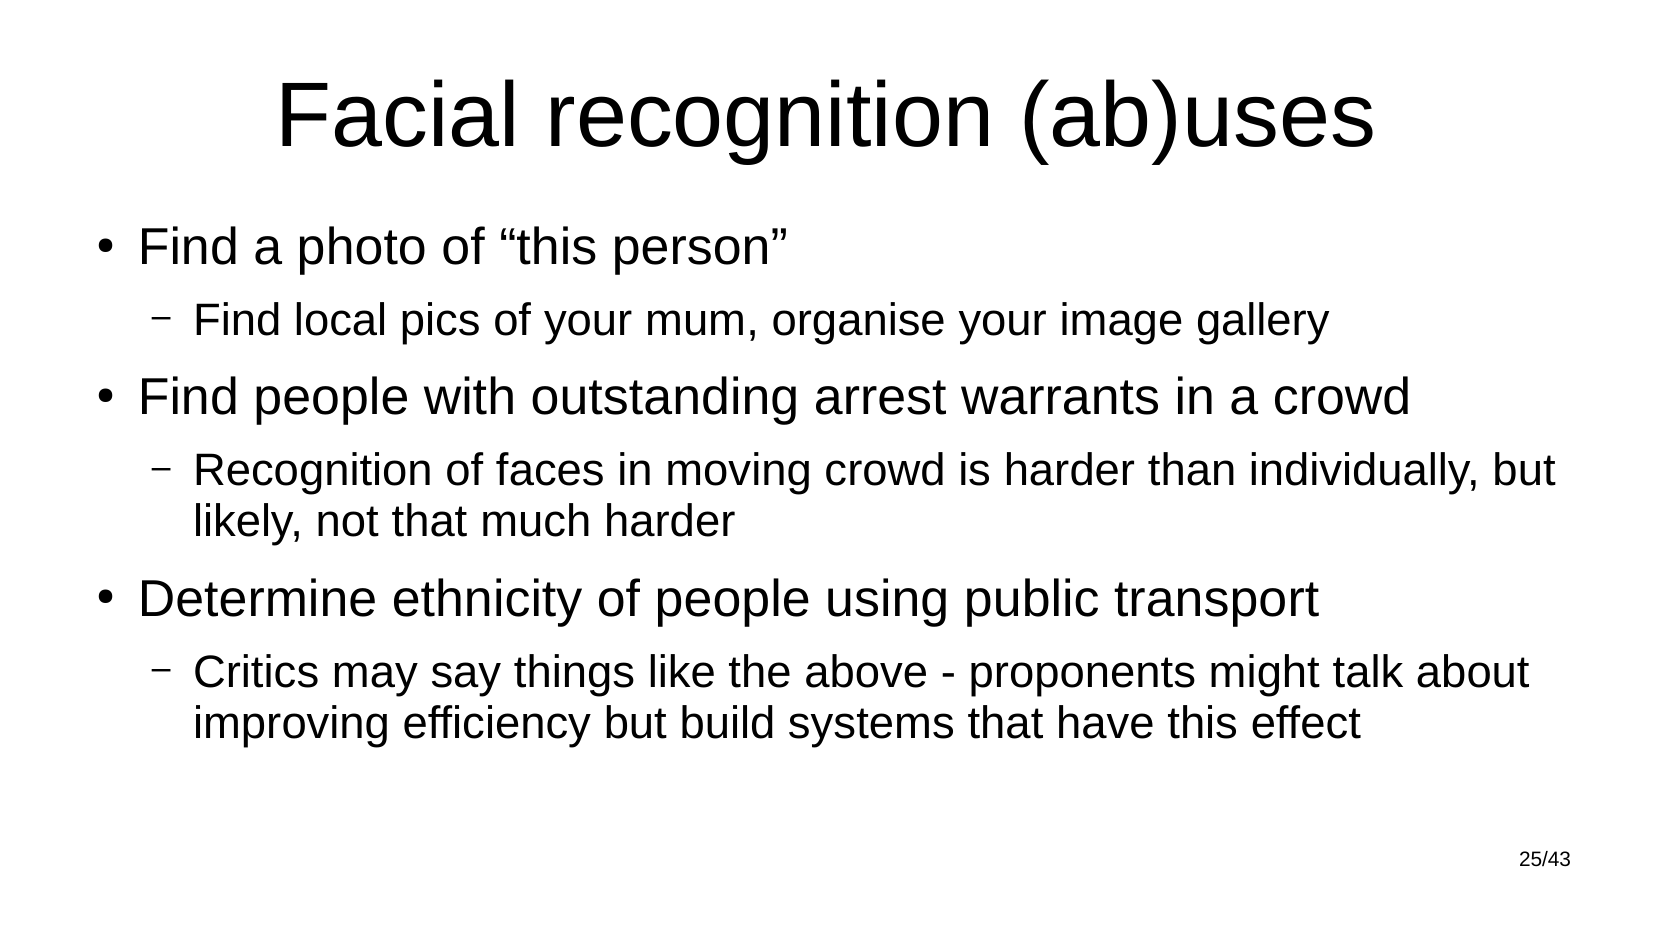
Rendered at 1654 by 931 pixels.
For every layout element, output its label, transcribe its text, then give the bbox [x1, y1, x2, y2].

title Facial recognition (ab)uses [82, 37, 1571, 193]
list Find a photo of “this person” Find local pics of your mum, organise your image gallery Find people with outstanding arrest warrants in a crowd Recognition of faces in moving crowd is harder than individually, but likely, not that much harder Determine ethnicity of people using public transport Critics may say things like the above - proponents might talk about improving efficiency but build systems that have this effect [82, 217, 1571, 758]
